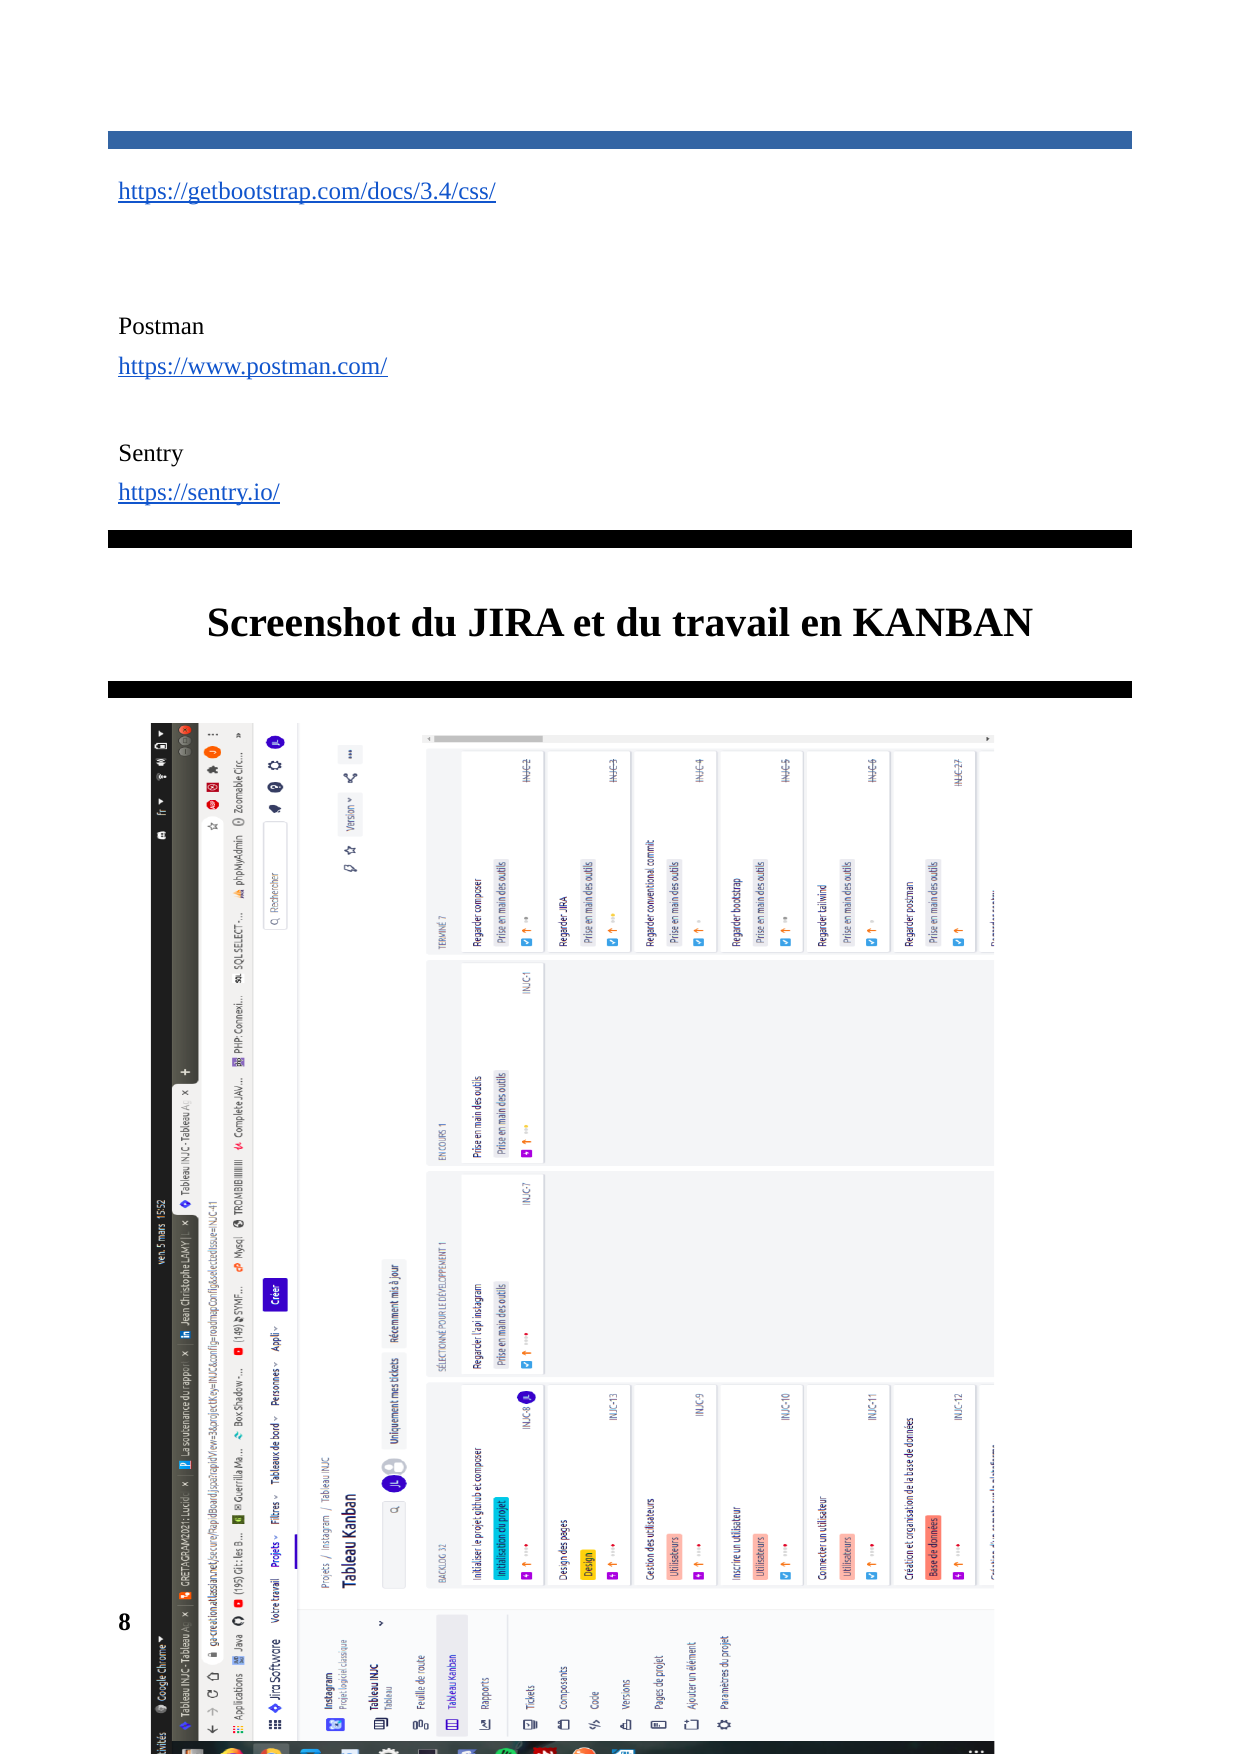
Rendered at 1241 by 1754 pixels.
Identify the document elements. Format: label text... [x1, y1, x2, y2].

picture [151, 723, 995, 1754]
text Sentry [118, 438, 1122, 467]
text https://www.postman.com/ [118, 351, 1122, 379]
text Screenshot du JIRA et du travail en KANBAN [118, 598, 1122, 646]
text Postman [118, 311, 1122, 340]
text https://sentry.io/ [118, 477, 1122, 506]
text https://getbootstrap.com/docs/3.4/css/ [118, 176, 1122, 205]
